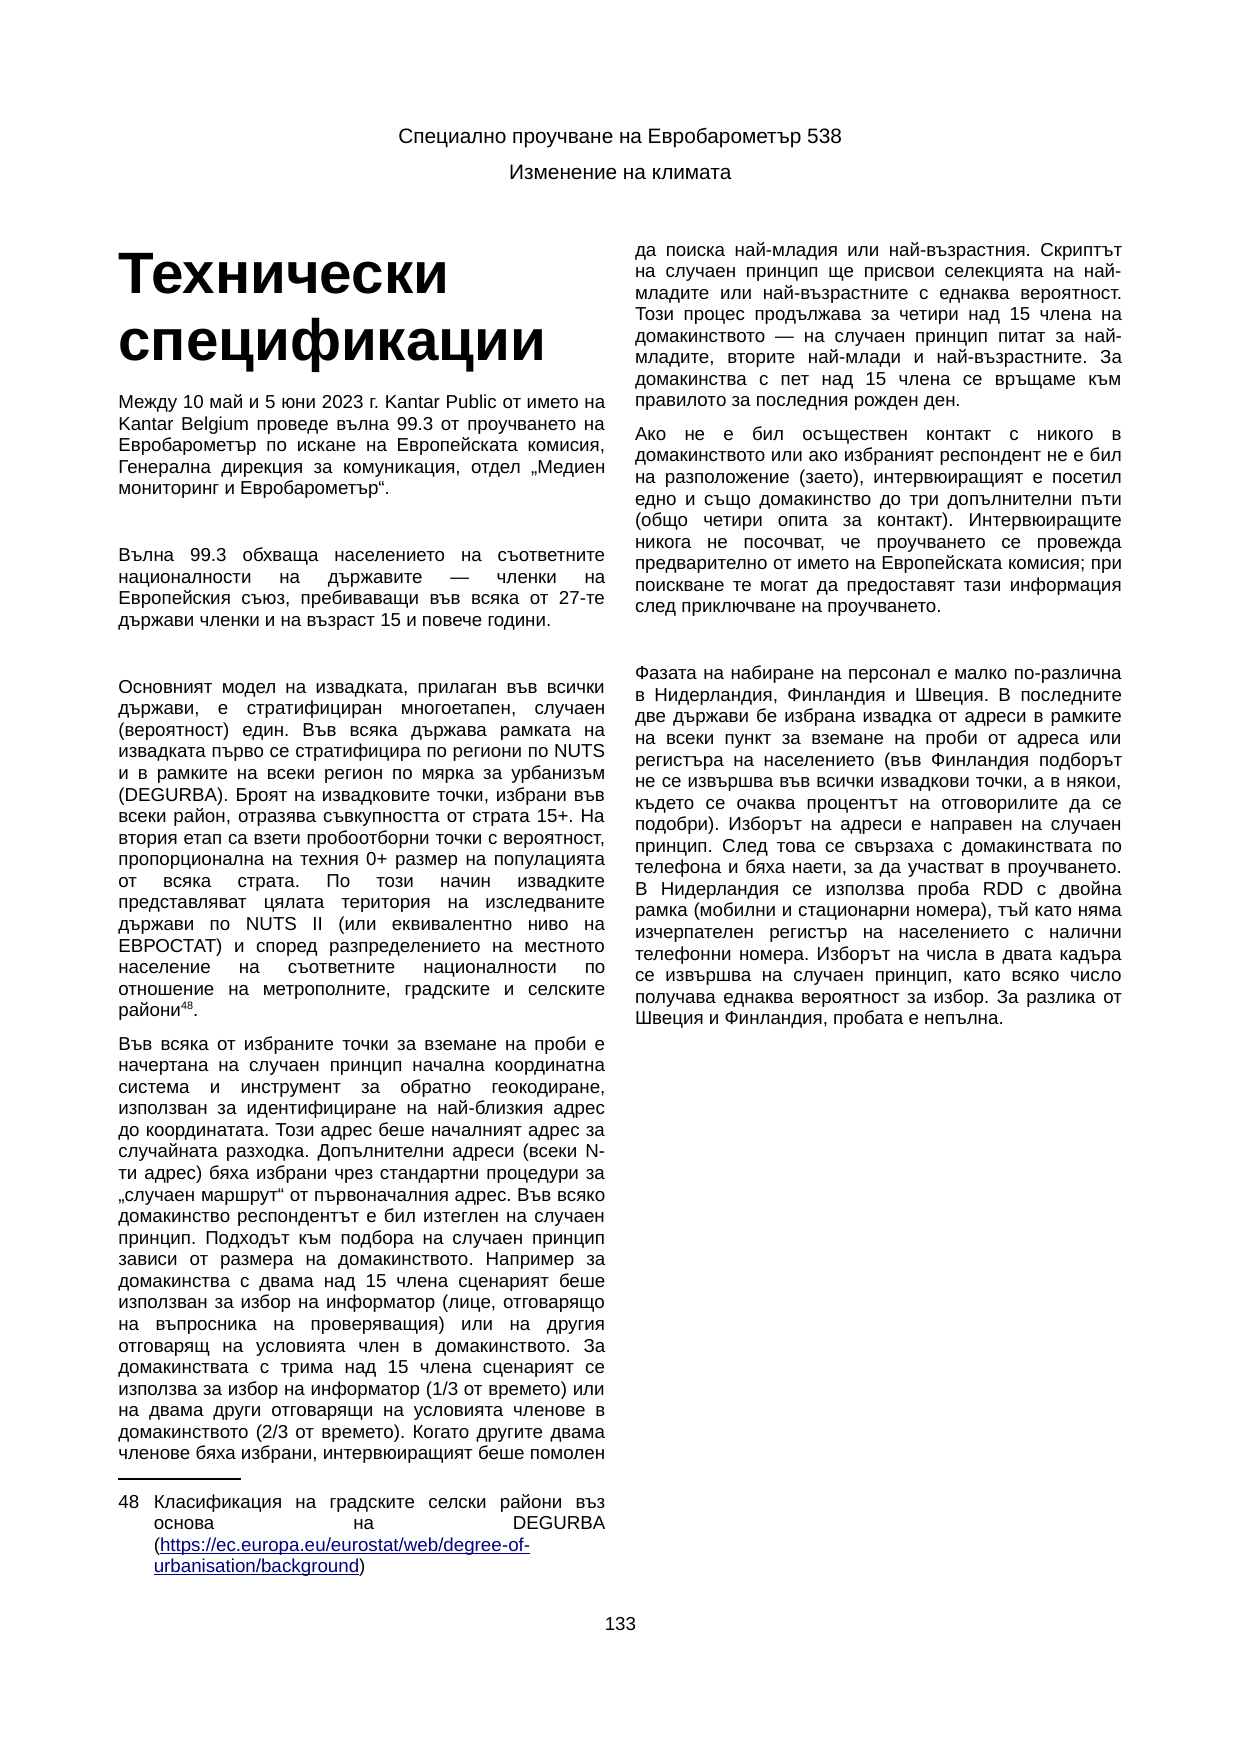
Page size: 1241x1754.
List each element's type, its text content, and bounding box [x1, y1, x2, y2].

text Фазата на набиране на персонал е малко по-различна в Нидерландия, Финландия и Швеция. В последните две държави бе избрана извадка от адреси в рамките на всеки пункт за вземане на проби от адреса или регистъра на населението (във Финландия подборът не се извършва във всички извадкови точки, а в някои, където се очаква процентът на отговорилите да се подобри). Изборът на адреси е направен на случаен принцип. След това се свързаха с домакинствата по телефона и бяха наети, за да участват в проучването. В Нидерландия се използва проба RDD с двойна рамка (мобилни и стационарни номера), тъй като няма изчерпателен регистър на населението с налични телефонни номера. Изборът на числа в двата кадъра се извършва на случаен принцип, като всяко число получава еднаква вероятност за избор. За разлика от Швеция и Финландия, пробата е непълна. [635, 662, 1122, 1029]
text да поиска най-младия или най-възрастния. Скриптът на случаен принцип ще присвои селекцията на най-младите или най-възрастните с еднаква вероятност. Този процес продължава за четири над 15 члена на домакинството — на случаен принцип питат за най-младите, вторите най-млади и най-възрастните. За домакинства с пет над 15 члена се връщаме към правилото за последния рожден ден. [635, 238, 1122, 411]
text Ако не е бил осъществен контакт с никого в домакинството или ако избраният респондент не е бил на разположение (заето), интервюиращият е посетил едно и също домакинство до три допълнителни пъти (общо четири опита за контакт). Интервюиращите никога не посочват, че проучването се провежда предварително от името на Европейската комисия; при поискване те могат да предоставят тази информация след приключване на проучването. [635, 423, 1122, 617]
text Вълна 99.3 обхваща населението на съответните националности на държавите — членки на Европейския съюз, пребиваващи във всяка от 27-те държави членки и на възраст 15 и повече години. [118, 544, 605, 630]
text Класификация на градските селски райони въз основа на DEGURBA (https://ec.europa.eu/eurostat/web/degree-of-urbanisation/background) [118, 1491, 605, 1577]
subtitle Технически спецификации [118, 238, 605, 372]
text Между 10 май и 5 юни 2023 г. Kantar Public от името на Kantar Belgium проведе вълна 99.3 от проучването на Евробарометър по искане на Европейската комисия, Генерална дирекция за комуникация, отдел „Медиен мониторинг и Евробарометър“. [118, 391, 605, 499]
text Основният модел на извадката, прилаган във всички държави, е стратифициран многоетапен, случаен (вероятност) един. Във всяка държава рамката на извадката първо се стратифицира по региони по NUTS и в рамките на всеки регион по мярка за урбанизъм (DEGURBA). Броят на извадковите точки, избрани във всеки район, отразява съвкупността от страта 15+. На втория етап са взети пробоотборни точки с вероятност, пропорционална на техния 0+ размер на популацията от всяка страта. По този начин извадките представляват цялата територия на изследваните държави по NUTS II (или еквивалентно ниво на ЕВРОСТАТ) и според разпределението на местното население на съответните националности по отношение на метрополните, градските и селските райони. [118, 676, 605, 1021]
text Във всяка от избраните точки за вземане на проби е начертана на случаен принцип начална координатна система и инструмент за обратно геокодиране, използван за идентифициране на най-близкия адрес до координатата. Този адрес беше началният адрес за случайната разходка. Допълнителни адреси (всеки N-ти адрес) бяха избрани чрез стандартни процедури за „случаен маршрут“ от първоначалния адрес. Във всяко домакинство респондентът е бил изтеглен на случаен принцип. Подходът към подбора на случаен принцип зависи от размера на домакинството. Например за домакинства с двама над 15 члена сценарият беше използван за избор на информатор (лице, отговарящо на въпросника на проверяващия) или на другия отговарящ на условията член в домакинството. За домакинствата с трима над 15 члена сценарият се използва за избор на информатор (1/3 от времето) или на двама други отговарящи на условията членове в домакинството (2/3 от времето). Когато другите двама членове бяха избрани, интервюиращият беше помолен [118, 1032, 605, 1464]
